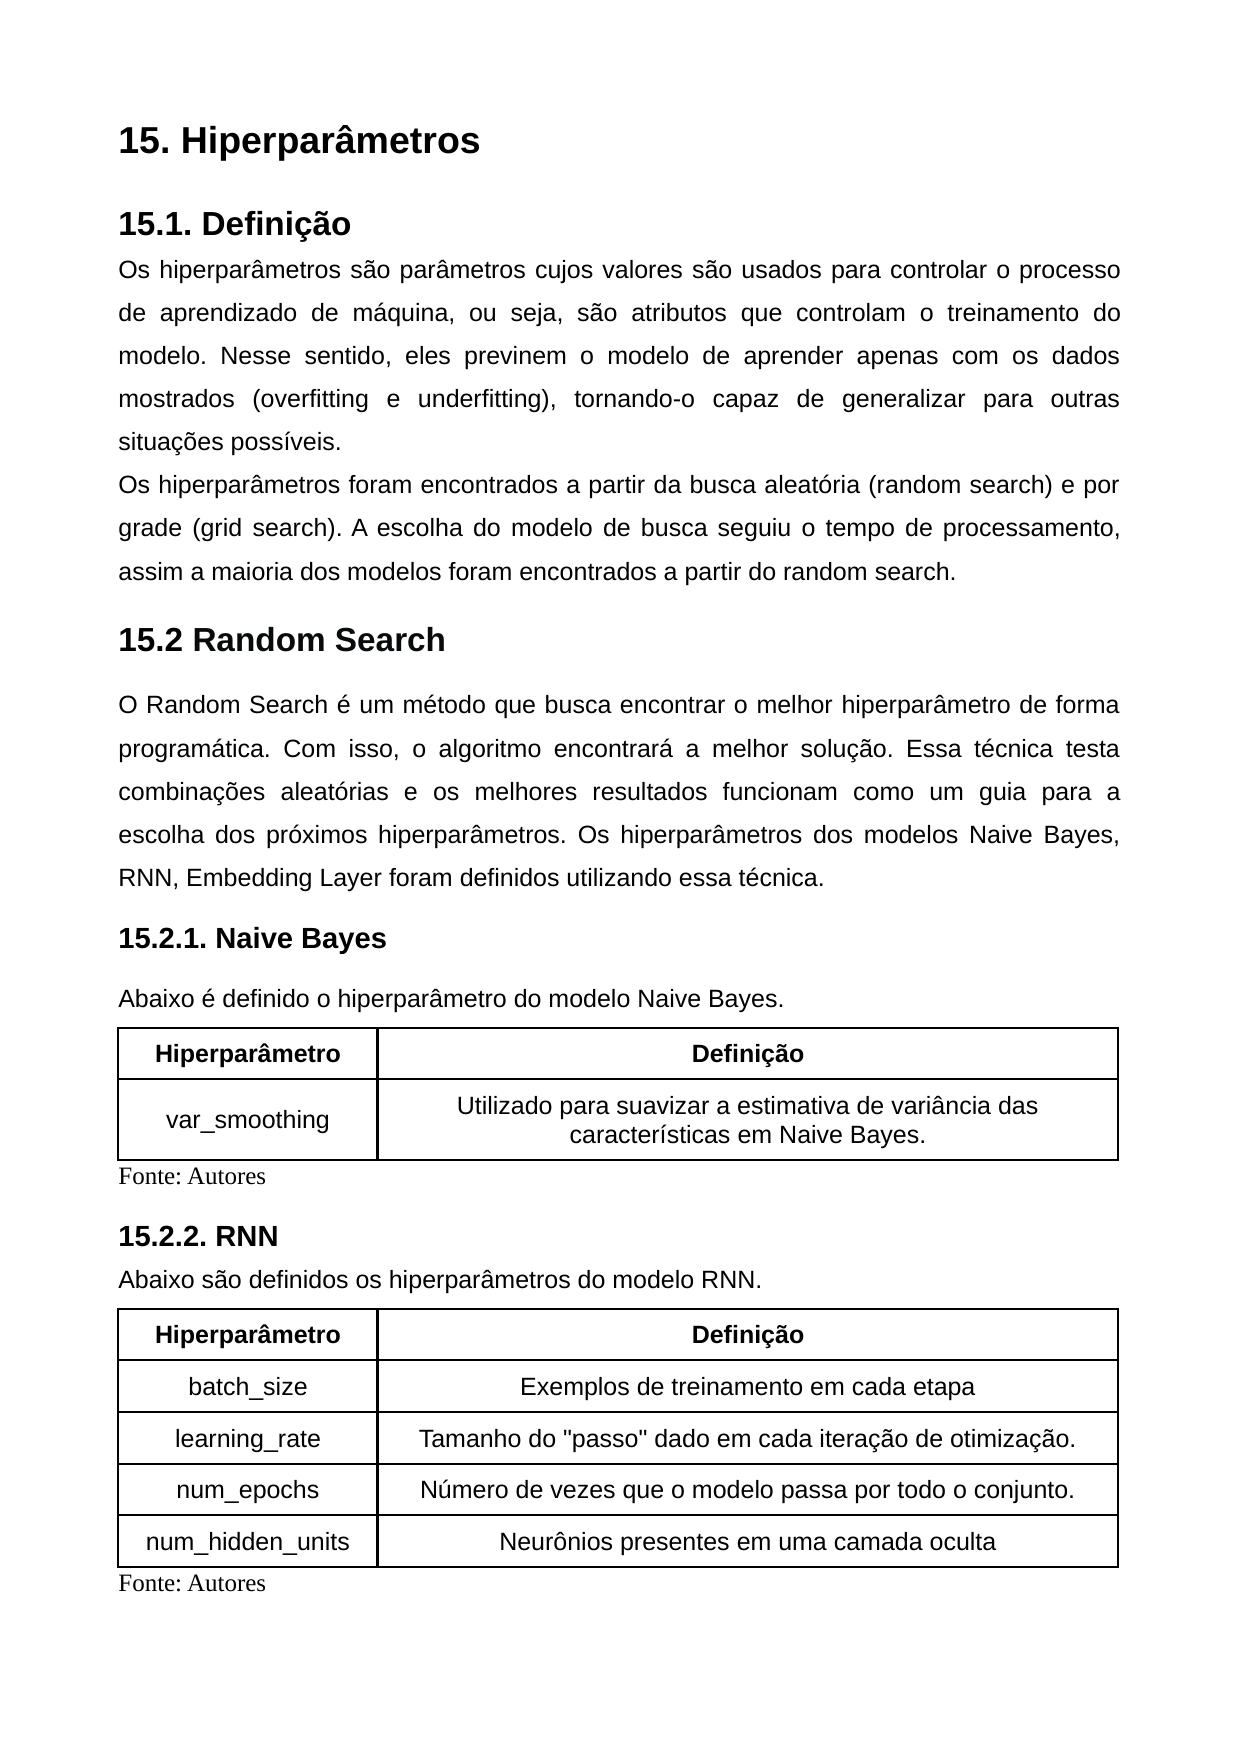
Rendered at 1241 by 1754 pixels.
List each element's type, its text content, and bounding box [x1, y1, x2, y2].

subtitle 15.2.1. Naive Bayes [118, 921, 1122, 954]
text Os hiperparâmetros são parâmetros cujos valores são usados para controlar o processo de aprendizado de máquina, ou seja, são atributos que controlam o treinamento do modelo. Nesse sentido, eles previnem o modelo de aprender apenas com os dados mostrados (overfitting e underfitting), tornando-o capaz de generalizar para outras situações possíveis. [118, 254, 1122, 456]
table_cell var_smoothing [119, 1080, 376, 1159]
table_header Definição [379, 1310, 1117, 1359]
table_cell Número de vezes que o modelo passa por todo o conjunto. [379, 1465, 1117, 1514]
table_cell Neurônios presentes em uma camada oculta [379, 1516, 1117, 1566]
table_cell num_epochs [119, 1465, 376, 1514]
text Abaixo são definidos os hiperparâmetros do modelo RNN. [118, 1264, 1122, 1293]
table_cell learning_rate [119, 1413, 376, 1463]
text Abaixo é definido o hiperparâmetro do modelo Naive Bayes. [118, 983, 1122, 1012]
table_header Definição [379, 1029, 1117, 1078]
subtitle 15.2.2. RNN [118, 1218, 1122, 1252]
subtitle 15.1. Definição [118, 204, 1122, 242]
table_cell Utilizado para suavizar a estimativa de variância das características em Naive Bayes. [379, 1080, 1117, 1159]
table_cell num_hidden_units [119, 1516, 376, 1566]
text Os hiperparâmetros foram encontrados a partir da busca aleatória (random search) e por grade (grid search). A escolha do modelo de busca seguiu o tempo de processamento, assim a maioria dos modelos foram encontrados a partir do random search. [118, 470, 1122, 585]
table_cell Tamanho do "passo" dado em cada iteração de otimização. [379, 1413, 1117, 1463]
table_cell batch_size [119, 1361, 376, 1411]
table_header Hiperparâmetro [119, 1310, 376, 1359]
text Fonte: Autores [118, 1568, 1122, 1597]
subtitle 15. Hiperparâmetros [118, 118, 1122, 161]
text O Random Search é um método que busca encontrar o melhor hiperparâmetro de forma programática. Com isso, o algoritmo encontrará a melhor solução. Essa técnica testa combinações aleatórias e os melhores resultados funcionam como um guia para a escolha dos próximos hiperparâmetros. Os hiperparâmetros dos modelos Naive Bayes, RNN, Embedding Layer foram definidos utilizando essa técnica. [118, 691, 1122, 892]
text Fonte: Autores [118, 1161, 1122, 1189]
table_cell Exemplos de treinamento em cada etapa [379, 1361, 1117, 1411]
subtitle 15.2 Random Search [118, 620, 1122, 659]
table_header Hiperparâmetro [119, 1029, 376, 1078]
